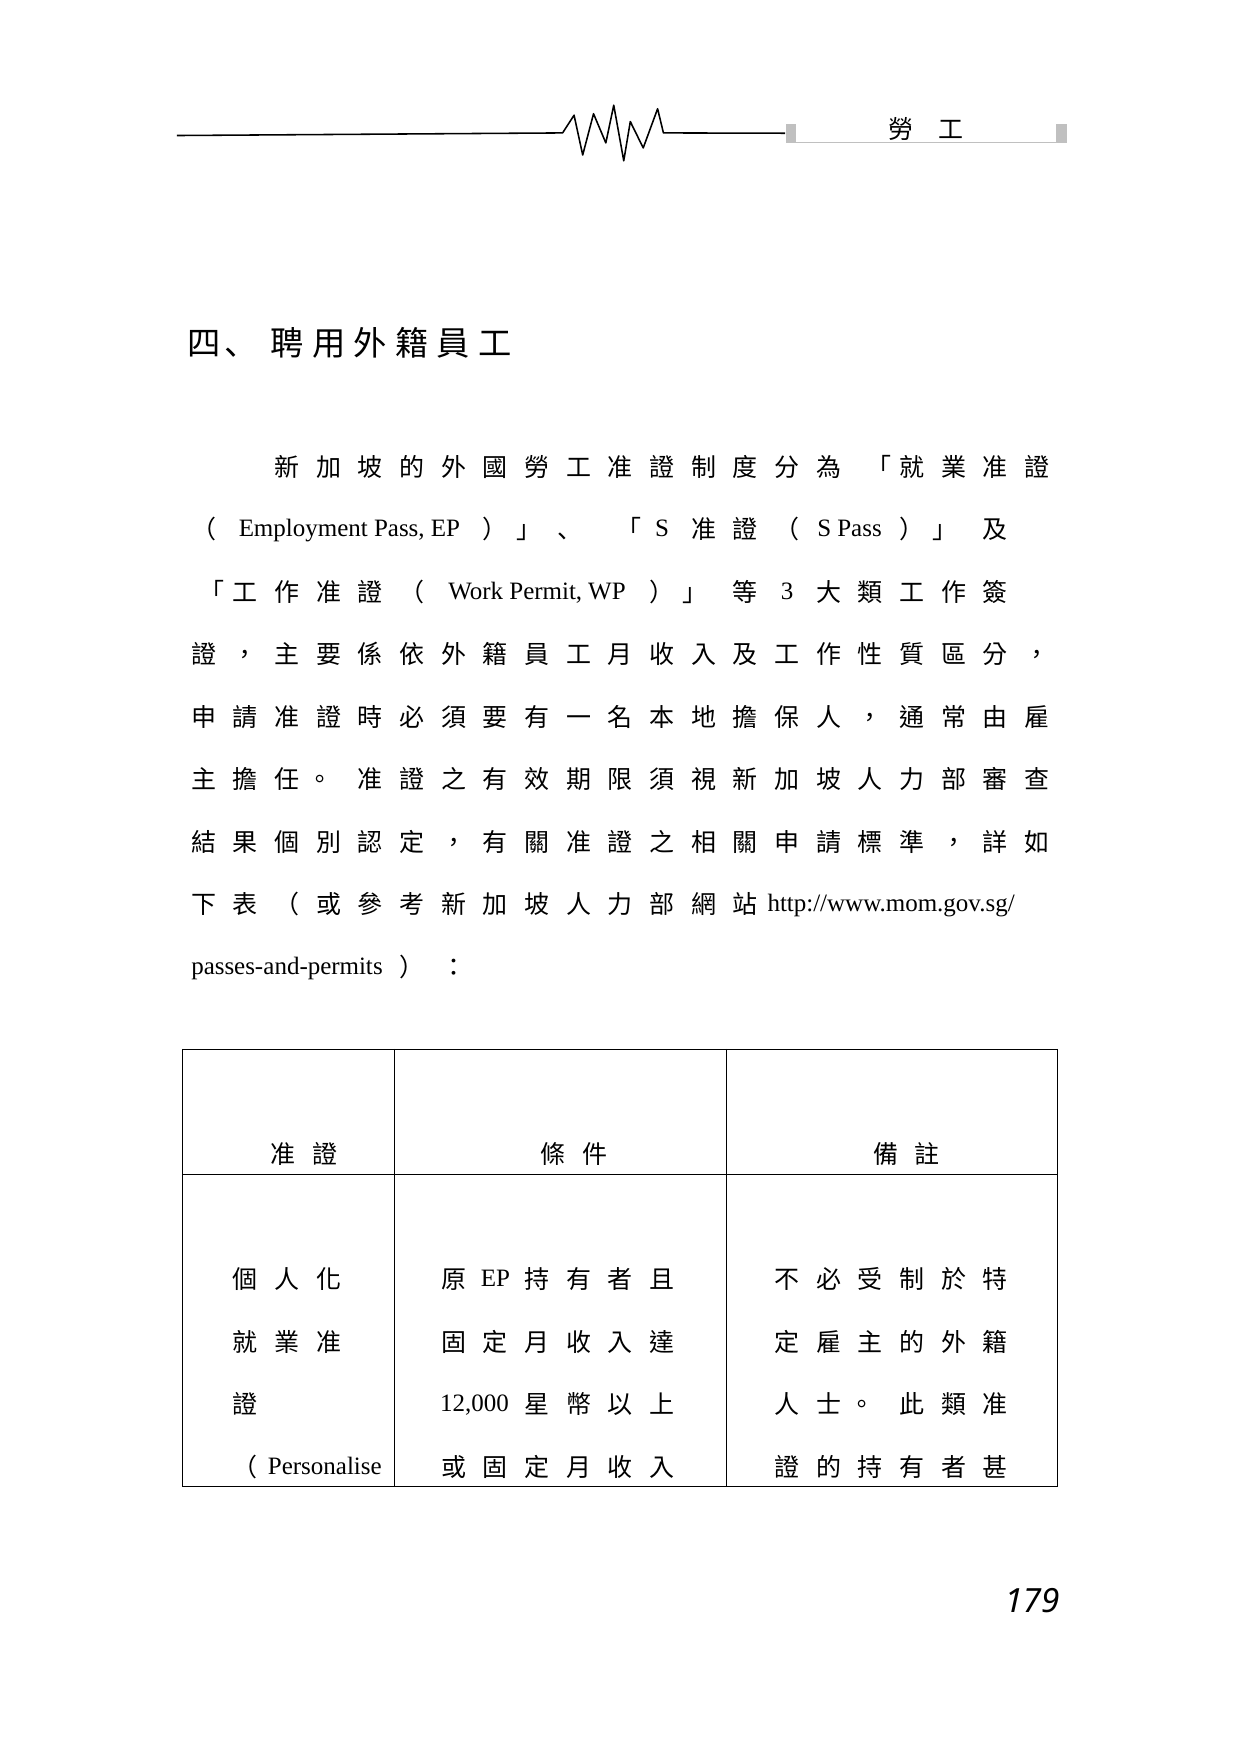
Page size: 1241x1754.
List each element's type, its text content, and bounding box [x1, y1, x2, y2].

text 新加坡的外國勞工准證制度分為「就業准證（Employment Pass, EP）」、「S准證（S Pass）」及「工作准證（Work Permit, WP）」等3大類工作簽證，主要係依外籍員工月收入及工作性質區分，申請准證時必須要有一名本地擔保人，通常由雇主擔任。准證之有效期限須視新加坡人力部審查結果個別認定，有關准證之相關申請標準，詳如下表（或參考新加坡人力部網站http://www.mom.gov.sg/passes-and-permits）： [183, 424, 1058, 986]
table_cell 原EP持有者且固定月收入達12,000星幣以上或固定月收入 [395, 1175, 726, 1486]
table_header 備註 [727, 1050, 1057, 1174]
table_cell 不必受制於特定雇主的外籍人士。此類准證的持有者甚 [727, 1175, 1057, 1486]
table_header 准證 [183, 1050, 394, 1174]
text 四、聘用外籍員工 [183, 299, 1058, 361]
table_header 條件 [395, 1050, 726, 1174]
table_cell 個人化就業准證（Personalise [183, 1175, 394, 1486]
